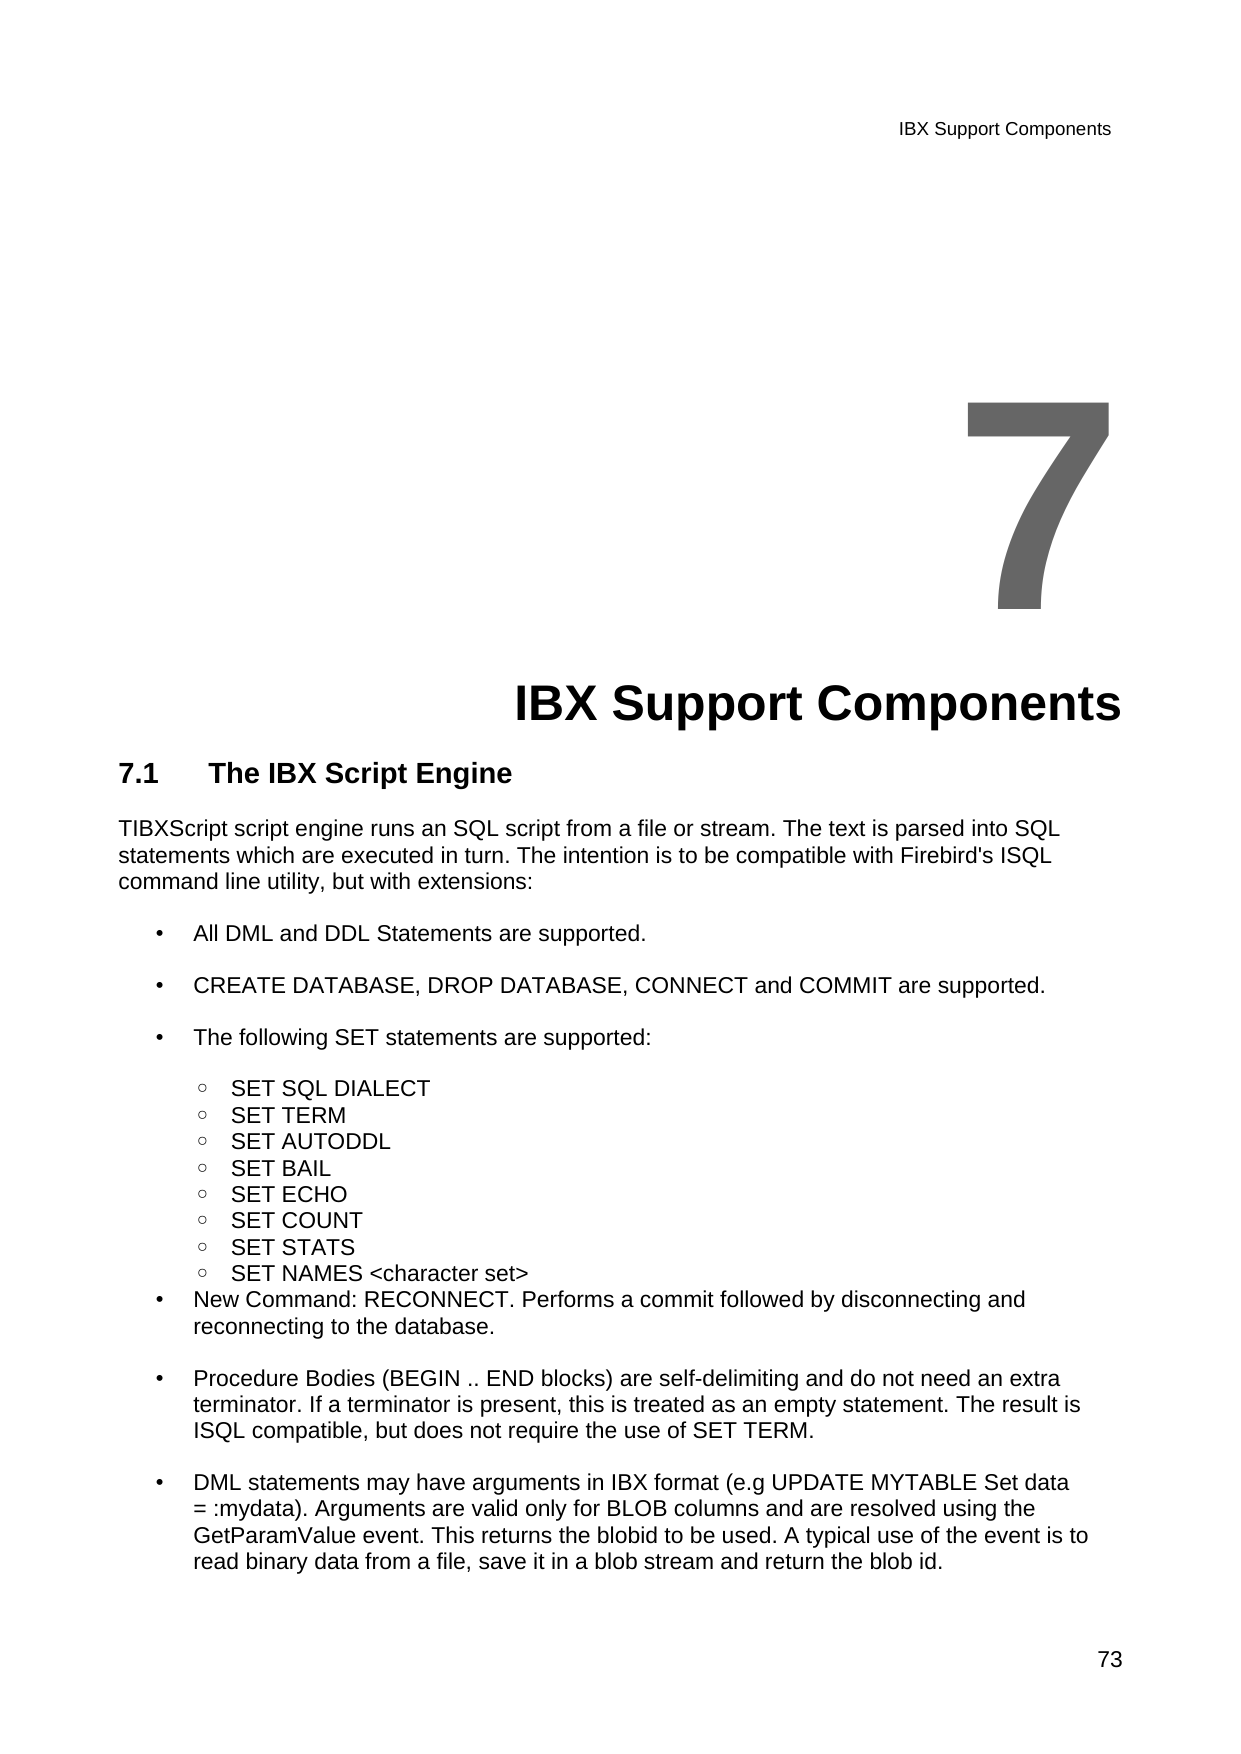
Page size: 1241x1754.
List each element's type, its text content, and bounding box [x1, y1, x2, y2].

list The following SET statements are supported: [156, 1023, 1122, 1050]
list SET SQL DIALECT [193, 1075, 1122, 1102]
subtitle The IBX Script Engine [118, 756, 1122, 790]
text TIBXScript script engine runs an SQL script from a file or stream. The text is parsed into SQL statements which are executed in turn. The intention is to be compatible with Firebird's ISQL command line utility, but with extensions: [118, 815, 1122, 894]
list SET ECHO [193, 1181, 1122, 1207]
list SET COUNT [193, 1207, 1122, 1233]
list New Command: RECONNECT. Performs a commit followed by disconnecting and reconnecting to the database. [156, 1286, 1122, 1339]
list All DML and DDL Statements are supported. [156, 920, 1122, 946]
list SET NAMES <character set> [193, 1260, 1122, 1286]
list SET AUTODDL [193, 1128, 1122, 1154]
list SET STATS [193, 1233, 1122, 1260]
list Procedure Bodies (BEGIN .. END blocks) are self-delimiting and do not need an extra terminator. If a terminator is present, this is treated as an empty statement. The result is ISQL compatible, but does not require the use of SET TERM. [156, 1364, 1122, 1443]
list CREATE DATABASE, DROP DATABASE, CONNECT and COMMIT are supported. [156, 972, 1122, 998]
list SET BAIL [193, 1154, 1122, 1181]
list SET TERM [193, 1102, 1122, 1128]
subtitle IBX Support Components [81, 328, 1122, 731]
list DML statements may have arguments in IBX format (e.g UPDATE MYTABLE Set data = :mydata). Arguments are valid only for BLOB columns and are resolved using the GetParamValue event. This returns the blobid to be used. A typical use of the event is to read binary data from a file, save it in a blob stream and return the blob id. [156, 1469, 1122, 1574]
